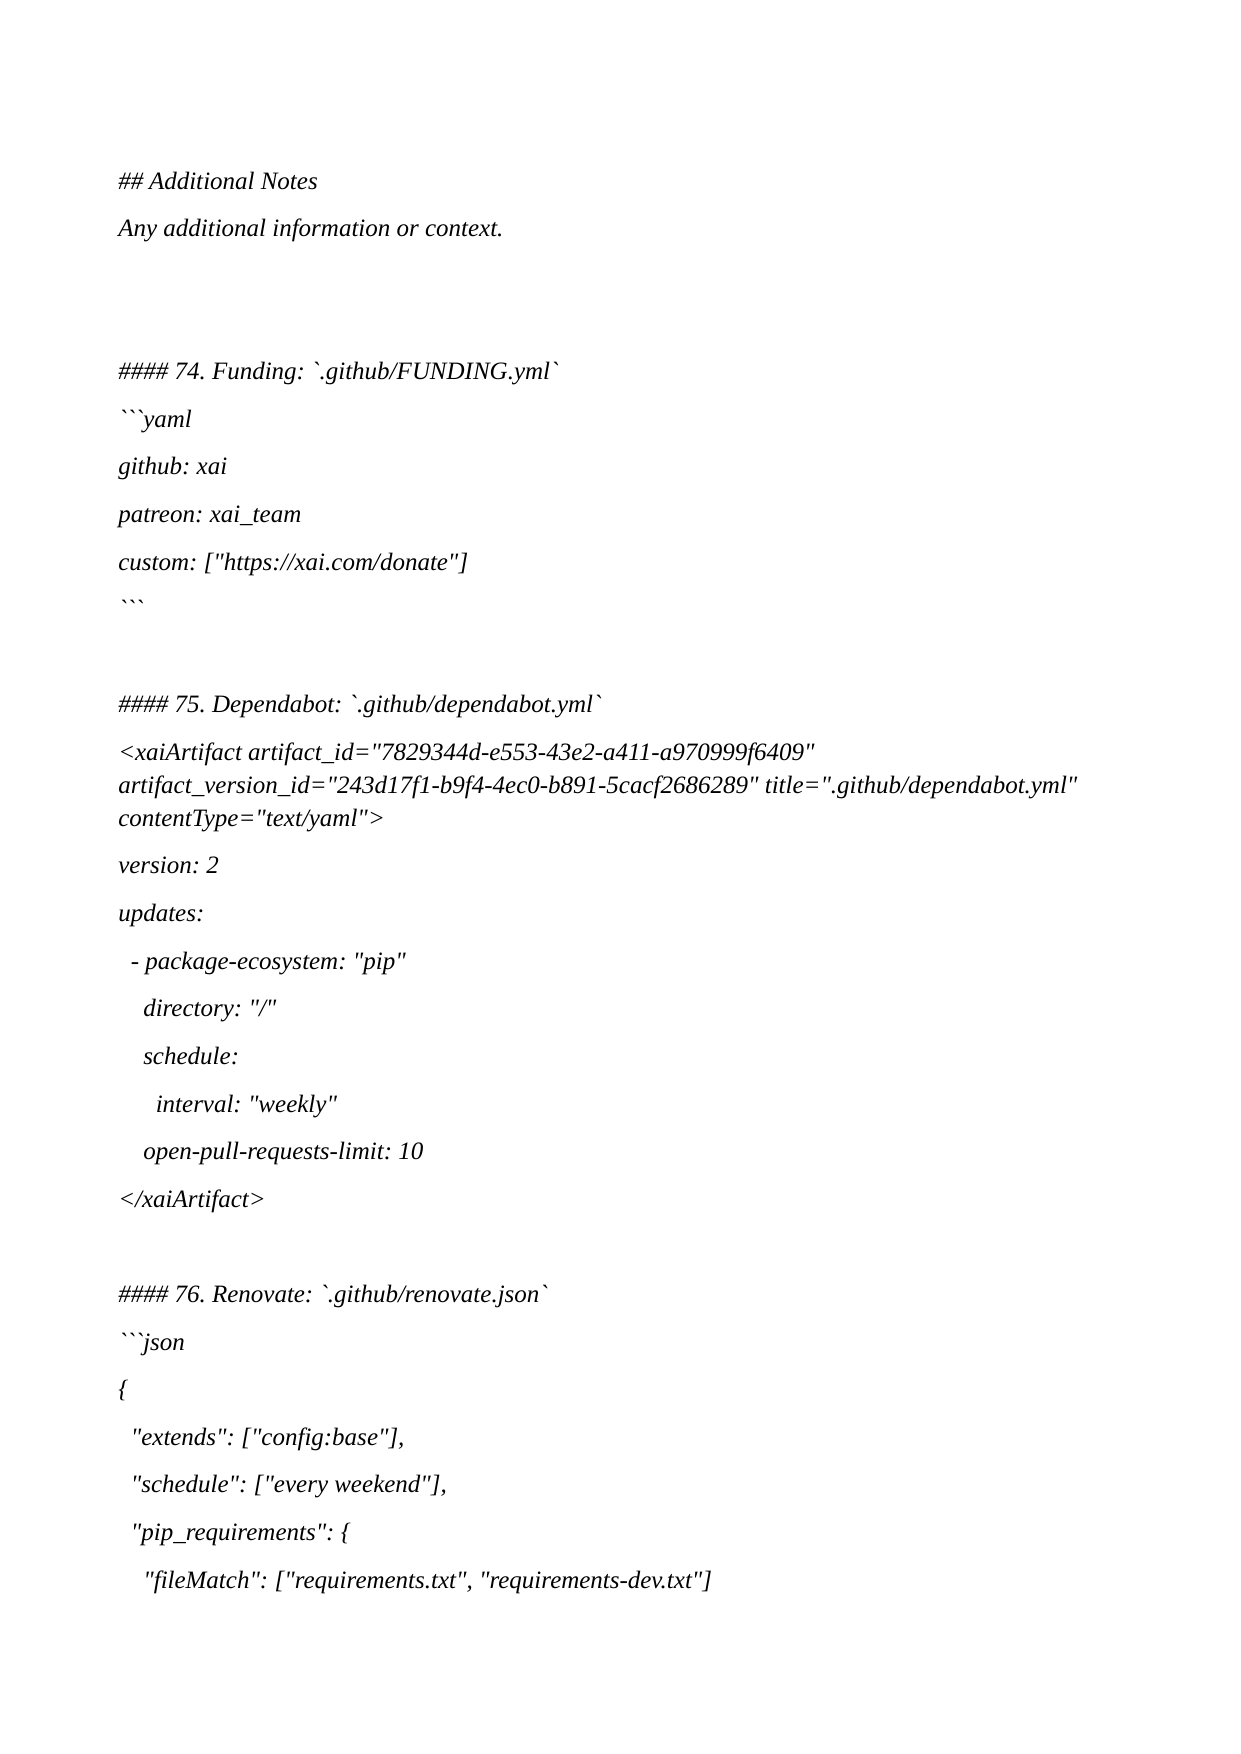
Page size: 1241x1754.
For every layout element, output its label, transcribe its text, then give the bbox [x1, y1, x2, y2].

text directory: "/" [118, 993, 1122, 1022]
text interval: "weekly" [118, 1089, 1122, 1117]
text ```yaml [118, 404, 1122, 432]
text "extends": ["config:base"], [118, 1422, 1122, 1451]
text #### 75. Dependabot: `.github/dependabot.yml` [118, 689, 1122, 718]
text Any additional information or context. [118, 213, 1122, 242]
text "schedule": ["every weekend"], [118, 1469, 1122, 1498]
text version: 2 [118, 851, 1122, 879]
text #### 76. Renovate: `.github/renovate.json` [118, 1279, 1122, 1308]
text patreon: xai_team [118, 499, 1122, 528]
text ## Additional Notes [118, 166, 1122, 194]
text <xaiArtifact artifact_id="7829344d-e553-43e2-a411-a970999f6409" artifact_version_id="243d17f1-b9f4-4ec0-b891-5cacf2686289" title=".github/dependabot.yml" contentType="text/yaml"> [118, 737, 1122, 832]
text { [118, 1374, 1122, 1403]
text ```json [118, 1327, 1122, 1355]
text "fileMatch": ["requirements.txt", "requirements-dev.txt"] [118, 1565, 1122, 1593]
text schedule: [118, 1041, 1122, 1070]
text open-pull-requests-limit: 10 [118, 1136, 1122, 1165]
text custom: ["https://xai.com/donate"] [118, 547, 1122, 575]
text "pip_requirements": { [118, 1517, 1122, 1546]
text - package-ecosystem: "pip" [118, 946, 1122, 974]
text #### 74. Funding: `.github/FUNDING.yml` [118, 356, 1122, 385]
text </xaiArtifact> [118, 1184, 1122, 1213]
text updates: [118, 898, 1122, 927]
text ``` [118, 594, 1122, 623]
text github: xai [118, 451, 1122, 480]
